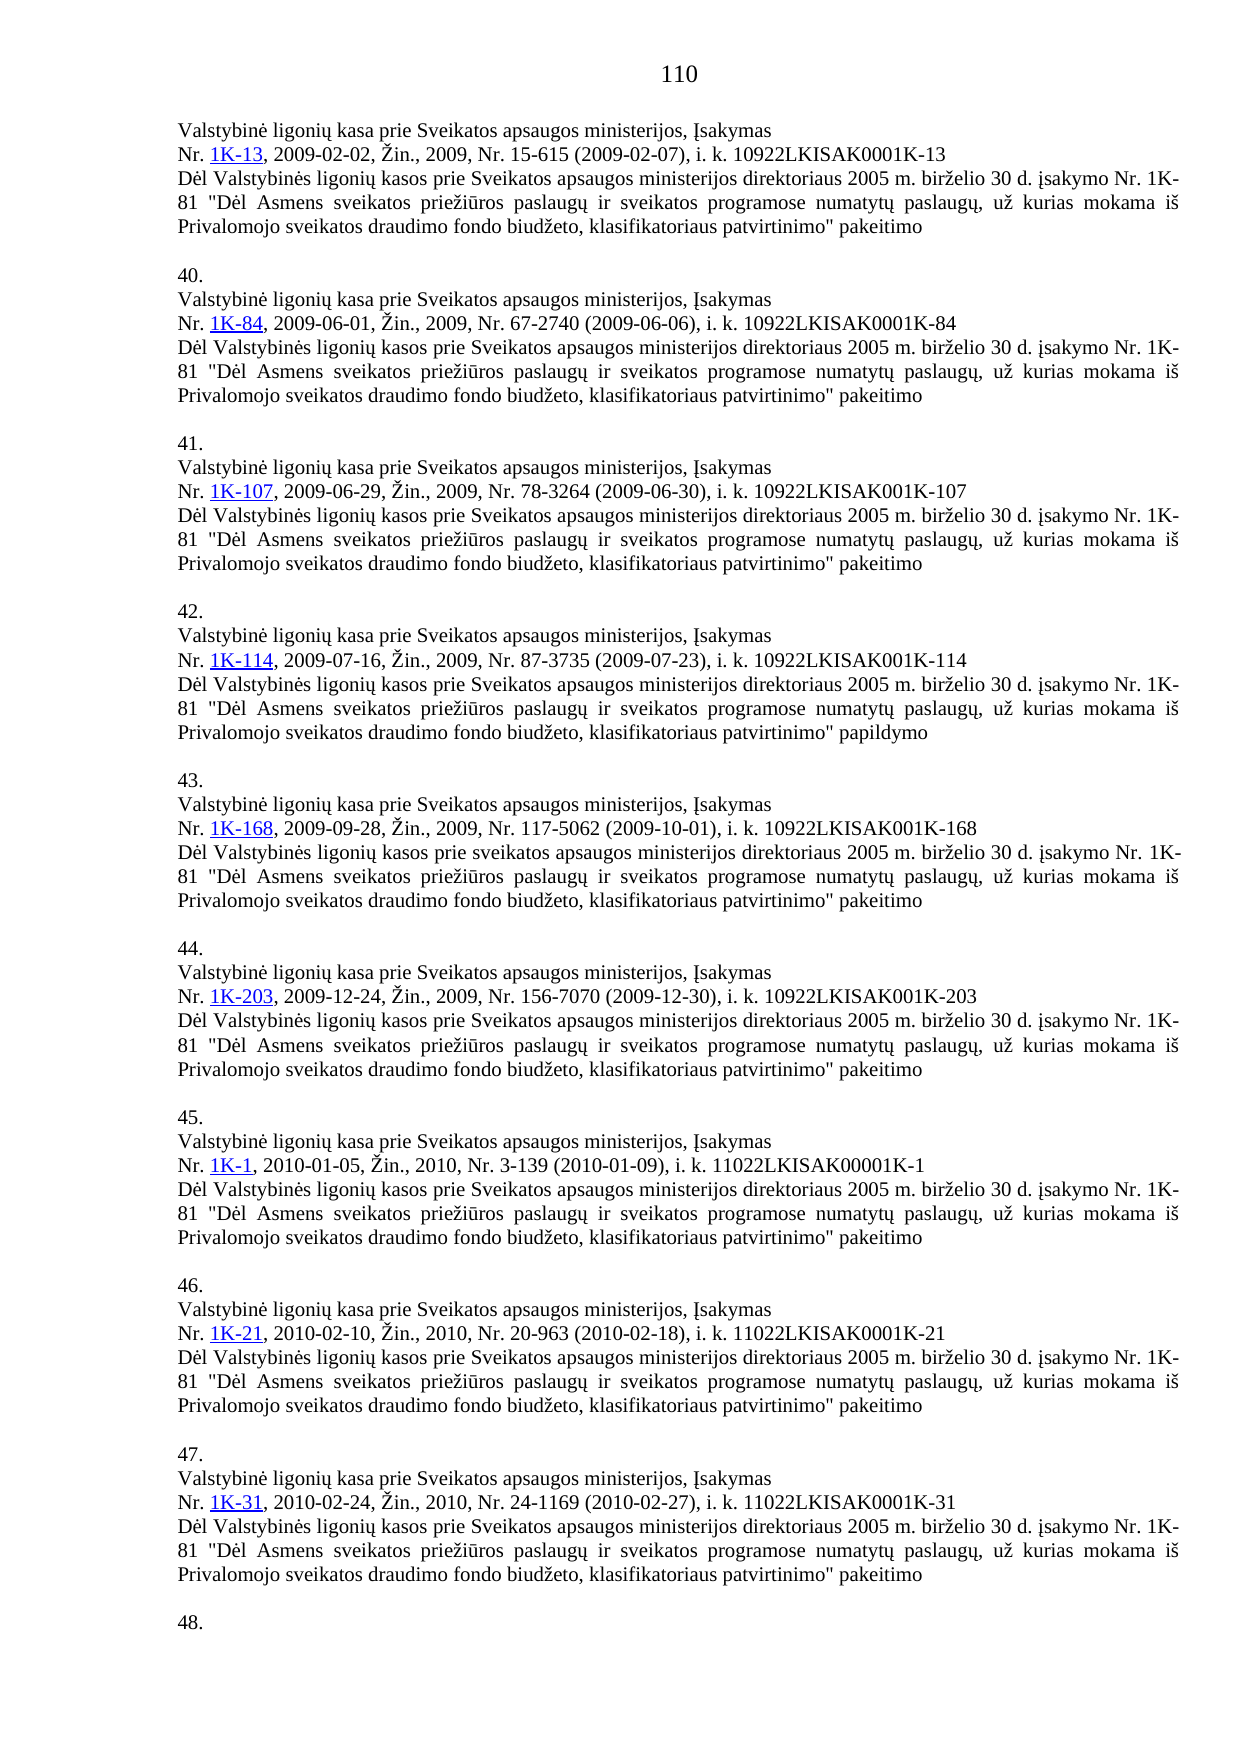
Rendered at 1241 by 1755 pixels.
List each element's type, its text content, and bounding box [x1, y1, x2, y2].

text 47. [177, 1442, 1181, 1466]
text Nr. 1K-13, 2009-02-02, Žin., 2009, Nr. 15-615 (2009-02-07), i. k. 10922LKISAK0001K-13 [177, 142, 1181, 166]
text Valstybinė ligonių kasa prie Sveikatos apsaugos ministerijos, Įsakymas [177, 792, 1181, 816]
text 48. [177, 1610, 1181, 1634]
text Dėl Valstybinės ligonių kasos prie Sveikatos apsaugos ministerijos direktoriaus 2005 m. birželio 30 d. įsakymo Nr. 1K-81 "Dėl Asmens sveikatos priežiūros paslaugų ir sveikatos programose numatytų paslaugų, už kurias mokama iš Privalomojo sveikatos draudimo fondo biudžeto, klasifikatoriaus patvirtinimo" pakeitimo [177, 1008, 1181, 1081]
text Nr. 1K-31, 2010-02-24, Žin., 2010, Nr. 24-1169 (2010-02-27), i. k. 11022LKISAK0001K-31 [177, 1490, 1181, 1514]
text 43. [177, 768, 1181, 792]
text 40. [177, 262, 1181, 287]
text Dėl Valstybinės ligonių kasos prie Sveikatos apsaugos ministerijos direktoriaus 2005 m. birželio 30 d. įsakymo Nr. 1K-81 "Dėl Asmens sveikatos priežiūros paslaugų ir sveikatos programose numatytų paslaugų, už kurias mokama iš Privalomojo sveikatos draudimo fondo biudžeto, klasifikatoriaus patvirtinimo" pakeitimo [177, 1177, 1181, 1249]
text Valstybinė ligonių kasa prie Sveikatos apsaugos ministerijos, Įsakymas [177, 287, 1181, 311]
text Nr. 1K-168, 2009-09-28, Žin., 2009, Nr. 117-5062 (2009-10-01), i. k. 10922LKISAK001K-168 [177, 816, 1181, 840]
text 42. [177, 599, 1181, 623]
text Nr. 1K-114, 2009-07-16, Žin., 2009, Nr. 87-3735 (2009-07-23), i. k. 10922LKISAK001K-114 [177, 647, 1181, 672]
text Nr. 1K-203, 2009-12-24, Žin., 2009, Nr. 156-7070 (2009-12-30), i. k. 10922LKISAK001K-203 [177, 984, 1181, 1008]
text Nr. 1K-1, 2010-01-05, Žin., 2010, Nr. 3-139 (2010-01-09), i. k. 11022LKISAK00001K-1 [177, 1153, 1181, 1177]
text Dėl Valstybinės ligonių kasos prie Sveikatos apsaugos ministerijos direktoriaus 2005 m. birželio 30 d. įsakymo Nr. 1K-81 "Dėl Asmens sveikatos priežiūros paslaugų ir sveikatos programose numatytų paslaugų, už kurias mokama iš Privalomojo sveikatos draudimo fondo biudžeto, klasifikatoriaus patvirtinimo" pakeitimo [177, 1345, 1181, 1417]
text Nr. 1K-21, 2010-02-10, Žin., 2010, Nr. 20-963 (2010-02-18), i. k. 11022LKISAK0001K-21 [177, 1321, 1181, 1345]
text Dėl Valstybinės ligonių kasos prie Sveikatos apsaugos ministerijos direktoriaus 2005 m. birželio 30 d. įsakymo Nr. 1K-81 "Dėl Asmens sveikatos priežiūros paslaugų ir sveikatos programose numatytų paslaugų, už kurias mokama iš Privalomojo sveikatos draudimo fondo biudžeto, klasifikatoriaus patvirtinimo" papildymo [177, 672, 1181, 744]
text Nr. 1K-107, 2009-06-29, Žin., 2009, Nr. 78-3264 (2009-06-30), i. k. 10922LKISAK001K-107 [177, 479, 1181, 503]
text Valstybinė ligonių kasa prie Sveikatos apsaugos ministerijos, Įsakymas [177, 623, 1181, 647]
text Dėl Valstybinės ligonių kasos prie Sveikatos apsaugos ministerijos direktoriaus 2005 m. birželio 30 d. įsakymo Nr. 1K-81 "Dėl Asmens sveikatos priežiūros paslaugų ir sveikatos programose numatytų paslaugų, už kurias mokama iš Privalomojo sveikatos draudimo fondo biudžeto, klasifikatoriaus patvirtinimo" pakeitimo [177, 166, 1181, 238]
text Valstybinė ligonių kasa prie Sveikatos apsaugos ministerijos, Įsakymas [177, 455, 1181, 479]
text Valstybinė ligonių kasa prie Sveikatos apsaugos ministerijos, Įsakymas [177, 960, 1181, 984]
text Valstybinė ligonių kasa prie Sveikatos apsaugos ministerijos, Įsakymas [177, 1297, 1181, 1321]
text Nr. 1K-84, 2009-06-01, Žin., 2009, Nr. 67-2740 (2009-06-06), i. k. 10922LKISAK0001K-84 [177, 311, 1181, 335]
text Valstybinė ligonių kasa prie Sveikatos apsaugos ministerijos, Įsakymas [177, 1129, 1181, 1153]
text 44. [177, 936, 1181, 960]
text Dėl Valstybinės ligonių kasos prie sveikatos apsaugos ministerijos direktoriaus 2005 m. birželio 30 d. įsakymo Nr. 1K-81 "Dėl Asmens sveikatos priežiūros paslaugų ir sveikatos programose numatytų paslaugų, už kurias mokama iš Privalomojo sveikatos draudimo fondo biudžeto, klasifikatoriaus patvirtinimo" pakeitimo [177, 840, 1181, 912]
text Dėl Valstybinės ligonių kasos prie Sveikatos apsaugos ministerijos direktoriaus 2005 m. birželio 30 d. įsakymo Nr. 1K-81 "Dėl Asmens sveikatos priežiūros paslaugų ir sveikatos programose numatytų paslaugų, už kurias mokama iš Privalomojo sveikatos draudimo fondo biudžeto, klasifikatoriaus patvirtinimo" pakeitimo [177, 503, 1181, 575]
text Dėl Valstybinės ligonių kasos prie Sveikatos apsaugos ministerijos direktoriaus 2005 m. birželio 30 d. įsakymo Nr. 1K-81 "Dėl Asmens sveikatos priežiūros paslaugų ir sveikatos programose numatytų paslaugų, už kurias mokama iš Privalomojo sveikatos draudimo fondo biudžeto, klasifikatoriaus patvirtinimo" pakeitimo [177, 1514, 1181, 1586]
text Valstybinė ligonių kasa prie Sveikatos apsaugos ministerijos, Įsakymas [177, 1466, 1181, 1490]
text Valstybinė ligonių kasa prie Sveikatos apsaugos ministerijos, Įsakymas [177, 118, 1181, 142]
text 45. [177, 1105, 1181, 1129]
text Dėl Valstybinės ligonių kasos prie Sveikatos apsaugos ministerijos direktoriaus 2005 m. birželio 30 d. įsakymo Nr. 1K-81 "Dėl Asmens sveikatos priežiūros paslaugų ir sveikatos programose numatytų paslaugų, už kurias mokama iš Privalomojo sveikatos draudimo fondo biudžeto, klasifikatoriaus patvirtinimo" pakeitimo [177, 335, 1181, 407]
text 41. [177, 431, 1181, 455]
text 46. [177, 1273, 1181, 1297]
